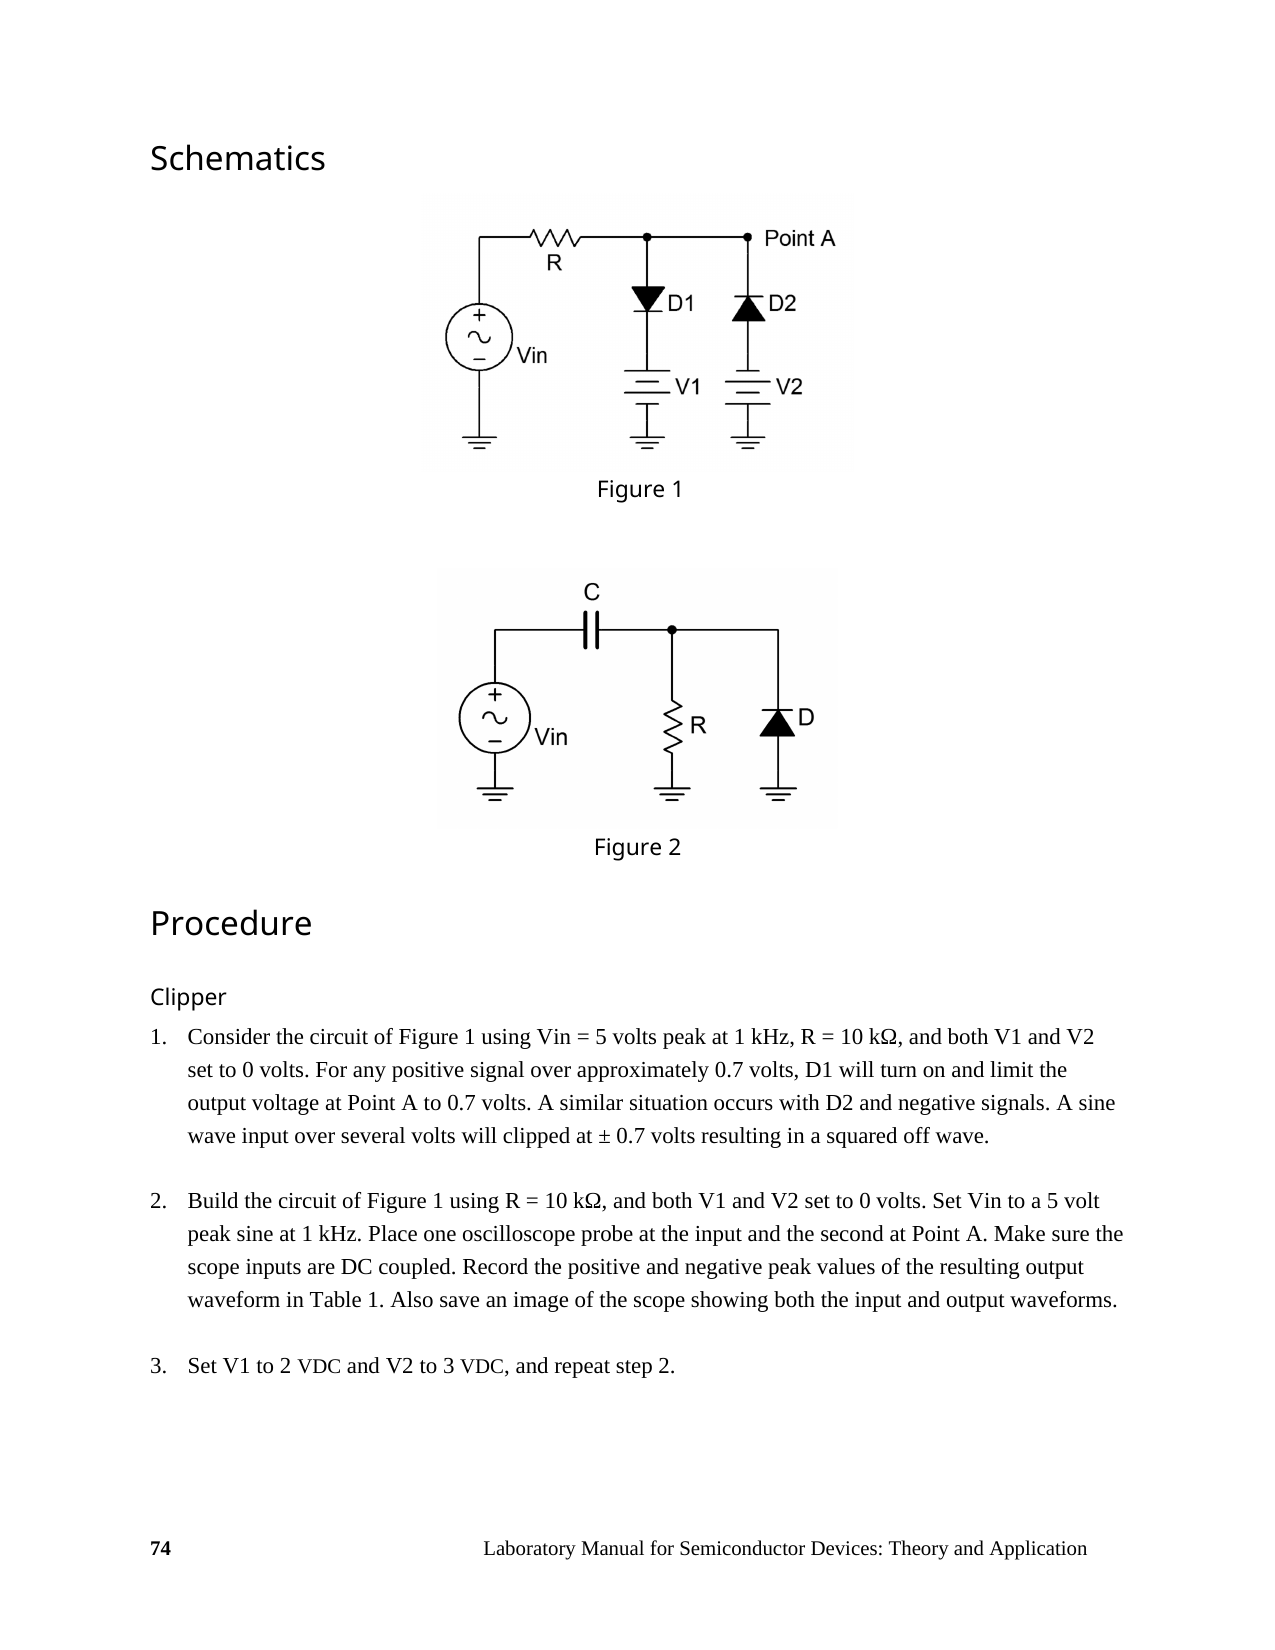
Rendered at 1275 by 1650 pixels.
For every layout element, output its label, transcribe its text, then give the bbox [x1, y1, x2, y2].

list Set V1 to 2 VDC and V2 to 3 VDC, and repeat step 2. [150, 1352, 1125, 1378]
text Figure 2 [150, 831, 1125, 862]
picture [437, 568, 838, 829]
subtitle Schematics [150, 135, 1125, 180]
list Build the circuit of Figure 1 using R = 10 kΩ, and both V1 and V2 set to 0 volts. Set Vin to a 5 volt peak sine at 1 kHz. Place one oscilloscope probe at the input and the second at Point A. Make sure the scope inputs are DC coupled. Record the positive and negative peak values of the resulting output waveform in Table 1. Also save an image of the scope showing both the input and output waveforms. [150, 1188, 1125, 1313]
text Procedure [150, 900, 1125, 946]
picture [421, 193, 854, 472]
list Consider the circuit of Figure 1 using Vin = 5 volts peak at 1 kHz, R = 10 kΩ, and both V1 and V2 set to 0 volts. For any positive signal over approximately 0.7 volts, D1 will turn on and limit the output voltage at Point A to 0.7 volts. A similar situation occurs with D2 and negative signals. A sine wave input over several volts will clipped at ± 0.7 volts resulting in a squared off wave. [150, 1023, 1125, 1148]
text Figure 1 [150, 473, 1125, 504]
text Clipper [150, 981, 1125, 1012]
